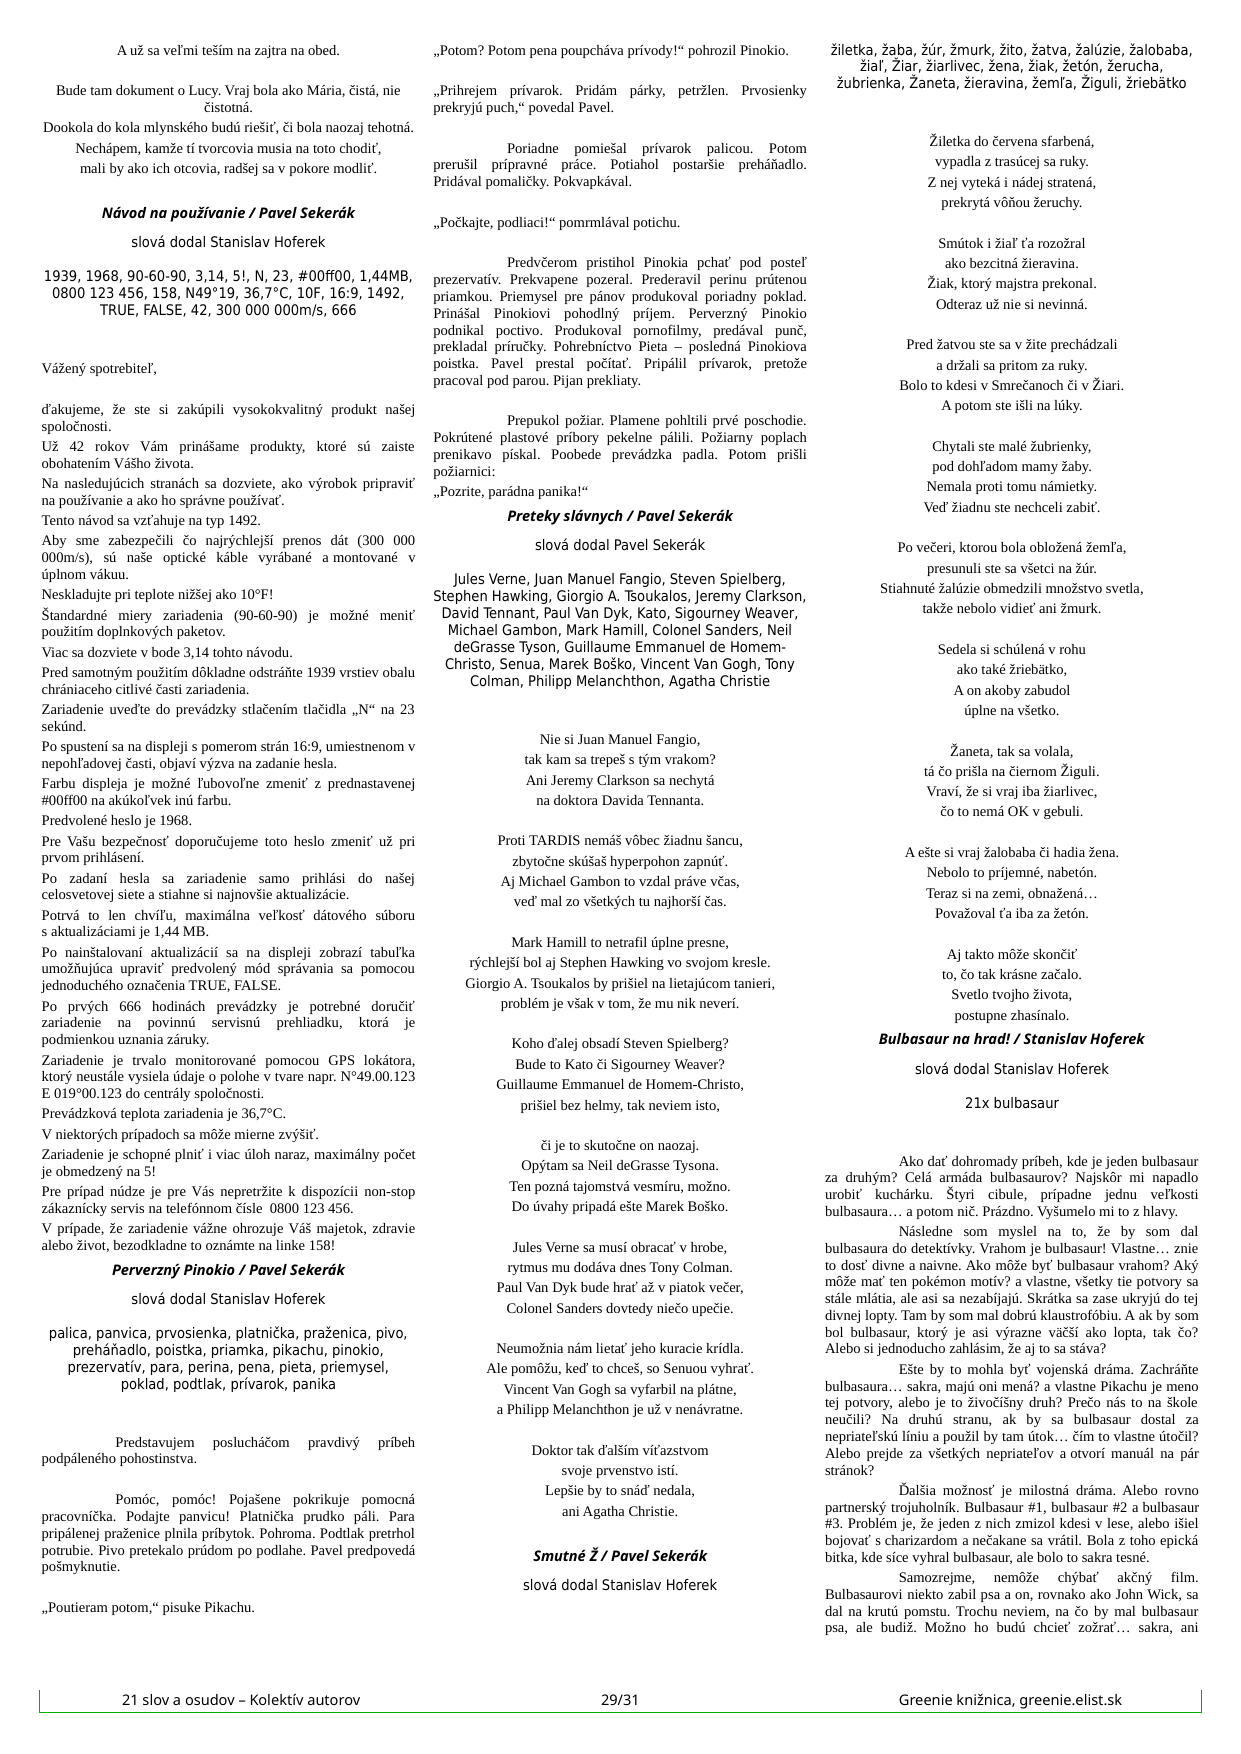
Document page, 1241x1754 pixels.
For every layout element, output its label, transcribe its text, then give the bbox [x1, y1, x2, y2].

text Po večeri, ktorou bola obložená žemľa, [825, 539, 1199, 556]
text Bude to Kato či Sigourney Weaver? [433, 1056, 807, 1072]
text Chytali ste malé žubrienky, [825, 438, 1199, 454]
text zbytočne skúšaš hyperpohon zapnúť. [433, 852, 807, 869]
text takže nebolo vidieť ani žmurk. [825, 600, 1199, 617]
text Smútok i žiaľ ťa rozožral [825, 234, 1199, 251]
text „Počkajte, podliaci!“ pomrmlával potichu. [433, 213, 807, 230]
text Predstavujem poslucháčom pravdivý príbeh podpáleného pohostinstva. [41, 1433, 415, 1467]
text Opýtam sa Neil deGrasse Tysona. [433, 1157, 807, 1174]
text Do úvahy pripadá ešte Marek Boško. [433, 1198, 807, 1214]
text Pre prípad núdze je pre Vás nepretržite k dispozícii non-stop zákaznícky servis na telefónnom čísle 0800 123 456. [41, 1183, 415, 1216]
text V prípade, že zariadenie vážne ohrozuje Váš majetok, zdravie alebo život, bezodkladne to oznámte na linke 158! [41, 1220, 415, 1253]
text Ten pozná tajomstvá vesmíru, možno. [433, 1177, 807, 1194]
text či je to skutočne on naozaj. [433, 1137, 807, 1154]
text palica, panvica, prvosienka, platnička, praženica, pivo, preháňadlo, poistka, priamka, pikachu, pinokio, prezervatív, para, perina, pena, pieta, priemysel, poklad, podtlak, prívarok, panika [41, 1325, 415, 1393]
text Následne som myslel na to, že by som dal bulbasaura do detektívky. Vrahom je bulbasaur! Vlastne… znie to dosť divne a naivne. Ako môže byť bulbasaur vrahom? Aký môže mať ten pokémon motív? a vlastne, všetky tie potvory sa stále mlátia, ale asi sa nezabíjajú. Skrátka sa zase ukryjú do tej divnej lopty. Tam by som mal dobrú klaustrofóbiu. A ak by som bol bulbasaur, ktorý je asi výrazne väčší ako lopta, tak čo? Alebo si jednoducho zahlásim, že aj to sa stáva? [825, 1223, 1199, 1357]
text Neskladujte pri teplote nižšej ako 10°F! [41, 586, 415, 603]
text Tento návod sa vzťahuje na typ 1492. [41, 512, 415, 528]
text Nie si Juan Manuel Fangio, [433, 731, 807, 747]
text problém je však v tom, že mu nik neverí. [433, 995, 807, 1011]
text mali by ako ich otcovia, radšej sa v pokore modliť. [41, 160, 415, 176]
text slová dodal Pavel Sekerák [433, 537, 807, 554]
text Ako dať dohromady príbeh, kde je jeden bulbasaur za druhým? Celá armáda bulbasaurov? Najskôr mi napadlo urobiť kuchárku. Štyri cibule, prípadne jednu veľkosti bulbasaura… a potom nič. Prázdno. Vyšumelo mi to z hlavy. [825, 1152, 1199, 1219]
subtitle Smutné Ž / Pavel Sekerák [433, 1546, 807, 1565]
text Žiletka do červena sfarbená, [825, 133, 1199, 150]
text a Philipp Melanchthon je už v nenávratne. [433, 1401, 807, 1418]
text Viac sa dozviete v bode 3,14 tohto návodu. [41, 643, 415, 660]
text Z nej vyteká i nádej stratená, [825, 173, 1199, 190]
text Považoval ťa iba za žetón. [825, 905, 1199, 922]
text prišiel bez helmy, tak neviem isto, [433, 1096, 807, 1113]
text ani Agatha Christie. [433, 1502, 807, 1519]
text Pred žatvou ste sa v žite prechádzali [825, 336, 1199, 353]
text Po zadaní hesla sa zariadenie samo prihlási do našej celosvetovej siete a stiahne si najnovšie aktualizácie. [41, 869, 415, 903]
text veď mal zo všetkých tu najhorší čas. [433, 893, 807, 910]
text Po prvých 666 hodinách prevádzky je potrebné doručiť zariadenie na povinnú servisnú prehliadku, ktorá je podmienkou uznania záruky. [41, 997, 415, 1048]
subtitle Perverzný Pinokio / Pavel Sekerák [41, 1259, 415, 1279]
text Nemala proti tomu námietky. [825, 478, 1199, 495]
text ďakujeme, že ste si zakúpili vysokokvalitný produkt našej spoločnosti. [41, 401, 415, 434]
text A on akoby zabudol [825, 681, 1199, 698]
text Colonel Sanders dovtedy niečo upečie. [433, 1299, 807, 1316]
text 21x bulbasaur [825, 1095, 1199, 1112]
text Pred samotným použitím dôkladne odstráňte 1939 vrstiev obalu chrániaceho citlivé časti zariadenia. [41, 664, 415, 697]
text Svetlo tvojho života, [825, 986, 1199, 1003]
text Bolo to kdesi v Smrečanoch či v Žiari. [825, 377, 1199, 393]
text Odteraz už nie si nevinná. [825, 295, 1199, 312]
text Žaneta, tak sa volala, [825, 742, 1199, 759]
text Vincent Van Gogh sa vyfarbil na plátne, [433, 1381, 807, 1397]
text A už sa veľmi teším na zajtra na obed. [41, 41, 415, 58]
text Dookola do kola mlynského budú riešiť, či bola naozaj tehotná. [41, 119, 415, 136]
text Neumožnia nám lietať jeho kuracie krídla. [433, 1340, 807, 1357]
subtitle Bulbasaur na hrad! / Stanislav Hoferek [825, 1029, 1199, 1049]
text presunuli ste sa všetci na žúr. [825, 559, 1199, 576]
text prekrytá vôňou žeruchy. [825, 194, 1199, 211]
text Guillaume Emmanuel de Homem-Christo, [433, 1076, 807, 1093]
text Teraz si na zemi, obnažená… [825, 884, 1199, 901]
text slová dodal Stanislav Hoferek [41, 234, 415, 251]
text Pre Vašu bezpečnosť doporučujeme toto heslo zmeniť už pri prvom prihlásení. [41, 832, 415, 866]
text Bude tam dokument o Lucy. Vraj bola ako Mária, čistá, nie čistotná. [41, 82, 415, 116]
text a držali sa pritom za ruky. [825, 356, 1199, 373]
text Po nainštalovaní aktualizácií sa na displeji zobrazí tabuľka umožňujúca upraviť predvolený mód správania sa pomocou jednoduchého označenia TRUE, FALSE. [41, 943, 415, 994]
text slová dodal Stanislav Hoferek [41, 1291, 415, 1308]
text Proti TARDIS nemáš vôbec žiadnu šancu, [433, 832, 807, 849]
text pod dohľadom mamy žaby. [825, 458, 1199, 475]
text Nebolo to príjemné, nabetón. [825, 864, 1199, 881]
text Zariadenie je trvalo monitorované pomocou GPS lokátora, ktorý neustále vysiela údaje o polohe v tvare napr. N°49.00.123 E 019°00.123 do centrály spoločnosti. [41, 1051, 415, 1102]
text Už 42 rokov Vám prinášame produkty, ktoré sú zaiste obohatením Vášho života. [41, 438, 415, 471]
text Paul Van Dyk bude hrať až v piatok večer, [433, 1279, 807, 1296]
text Giorgio A. Tsoukalos by prišiel na lietajúcom tanieri, [433, 974, 807, 991]
text Ešte by to mohla byť vojenská dráma. Zachráňte bulbasaura… sakra, majú oni mená? a vlastne Pikachu je meno tej potvory, alebo je to živočíšny druh? Prečo nás to na škole neučili? Na druhú stranu, ak by sa bulbasaur dostal za nepriateľskú líniu a použil by tam útok… čím to vlastne útočil? Alebo prejde za všetkých nepriateľov a otvorí manuál na pár stránok? [825, 1361, 1199, 1478]
subtitle Návod na používanie / Pavel Sekerák [41, 203, 415, 223]
text Nechápem, kamže tí tvorcovia musia na toto chodiť, [41, 139, 415, 156]
text Po spustení sa na displeji s pomerom strán 16:9, umiestnenom v nepohľadovej časti, objaví výzva na zadanie hesla. [41, 738, 415, 771]
text svoje prvenstvo istí. [433, 1462, 807, 1479]
text Ďalšia možnosť je milostná dráma. Alebo rovno partnerský trojuholník. Bulbasaur #1, bulbasaur #2 a bulbasaur #3. Problém je, že jeden z nich zmizol kdesi v lese, alebo išiel bojovať s charizardom a nečakane sa vrátil. Bola z toho epická bitka, kde síce vyhral bulbasaur, ale bolo to sakra tesné. [825, 1482, 1199, 1565]
text Vraví, že si vraj iba žiarlivec, [825, 783, 1199, 800]
text Potrvá to len chvíľu, maximálna veľkosť dátového súboru s aktualizáciami je 1,44 MB. [41, 906, 415, 940]
text Jules Verne, Juan Manuel Fangio, Steven Spielberg, Stephen Hawking, Giorgio A. Tsoukalos, Jeremy Clarkson, David Tennant, Paul Van Dyk, Kato, Sigourney Weaver, Michael Gambon, Mark Hamill, Colonel Sanders, Neil deGrasse Tyson, Guillaume Emmanuel de Homem-Christo, Senua, Marek Boško, Vincent Van Gogh, Tony Colman, Philipp Melanchthon, Agatha Christie [433, 571, 807, 690]
text Sedela si schúlená v rohu [825, 641, 1199, 657]
text vypadla z trasúcej sa ruky. [825, 153, 1199, 170]
text Farbu displeja je možné ľubovoľne zmeniť z prednastavenej #00ff00 na akúkoľvek inú farbu. [41, 775, 415, 808]
text Koho ďalej obsadí Steven Spielberg? [433, 1035, 807, 1052]
text slová dodal Stanislav Hoferek [433, 1577, 807, 1594]
text úplne na všetko. [825, 702, 1199, 718]
text Na nasledujúcich stranách sa dozviete, ako výrobok pripraviť na používanie a ako ho správne používať. [41, 475, 415, 508]
text 1939, 1968, 90-60-90, 3,14, 5!, N, 23, #00ff00, 1,44MB, 0800 123 456, 158, N49°19, 36,7°C, 10F, 16:9, 1492, TRUE, FALSE, 42, 300 000 000m/s, 666 [41, 268, 415, 319]
text Poriadne pomiešal prívarok palicou. Potom prerušil prípravné práce. Potiahol postaršie preháňadlo. Pridával pomaličky. Pokvapkával. [433, 139, 807, 190]
text tak kam sa trepeš s tým vrakom? [433, 751, 807, 768]
text Jules Verne sa musí obracať v hrobe, [433, 1238, 807, 1255]
text ako také žriebätko, [825, 661, 1199, 678]
text Štandardné miery zariadenia (90-60-90) je možné meniť použitím doplnkových paketov. [41, 606, 415, 640]
text postupne zhasínalo. [825, 1006, 1199, 1023]
text Žiak, ktorý majstra prekonal. [825, 275, 1199, 292]
text Zariadenie uveďte do prevádzky stlačením tlačidla „N“ na 23 sekúnd. [41, 701, 415, 734]
text Lepšie by to snáď nedala, [433, 1482, 807, 1499]
text Vážený spotrebiteľ, [41, 360, 415, 377]
text Ani Jeremy Clarkson sa nechytá [433, 771, 807, 788]
text A ešte si vraj žalobaba či hadia žena. [825, 844, 1199, 861]
text ako bezcitná žieravina. [825, 255, 1199, 272]
text slová dodal Stanislav Hoferek [825, 1061, 1199, 1078]
text Stiahnuté žalúzie obmedzili množstvo svetla, [825, 580, 1199, 597]
text tá čo prišla na čiernom Žiguli. [825, 763, 1199, 779]
text A potom ste išli na lúky. [825, 397, 1199, 414]
text to, čo tak krásne začalo. [825, 966, 1199, 982]
text Aj Michael Gambon to vzdal práve včas, [433, 873, 807, 889]
text Samozrejme, nemôže chýbať akčný film. Bulbasaurovi niekto zabil psa a on, rovnako ako John Wick, sa dal na krutú pomstu. Trochu neviem, na čo by mal bulbasaur psa, ale budiž. Možno ho budú chcieť zožrať… sakra, ani [825, 1569, 1199, 1636]
text čo to nemá OK v gebuli. [825, 803, 1199, 820]
text Predvolené heslo je 1968. [41, 812, 415, 829]
text Aj takto môže skončiť [825, 945, 1199, 962]
text „Pozrite, parádna panika!“ [433, 483, 807, 499]
text „Potom? Potom pena poupcháva prívody!“ pohrozil Pinokio. [433, 41, 807, 58]
text Ale pomôžu, keď to chceš, so Senuou vyhrať. [433, 1360, 807, 1377]
text „Poutieram potom,“ pisuke Pikachu. [41, 1599, 415, 1615]
text „Prihrejem prívarok. Pridám párky, petržlen. Prvosienky prekryjú puch,“ povedal Pavel. [433, 82, 807, 116]
text žiletka, žaba, žúr, žmurk, žito, žatva, žalúzie, žalobaba, žiaľ, Žiar, žiarlivec, žena, žiak, žetón, žerucha, žubrienka, Žaneta, žieravina, žemľa, Žiguli, žriebätko [825, 41, 1199, 92]
text Prevádzková teplota zariadenia je 36,7°C. [41, 1105, 415, 1122]
text Predvčerom pristihol Pinokia pchať pod posteľ prezervatív. Prekvapene pozeral. Prederavil perinu prútenou priamkou. Priemysel pre pánov produkoval poriadny poklad. Prinášal Pinokiovi pohodlný príjem. Perverzný Pinokio podnikal poctivo. Produkoval pornofilmy, predával punč, prekladal príručky. Pohrebníctvo Pieta – posledná Pinokiova poistka. Pavel prestal počítať. Pripálil prívarok, pretože pracoval pod parou. Pijan prekliaty. [433, 254, 807, 388]
text Prepukol požiar. Plamene pohltili prvé poschodie. Pokrútené plastové príbory pekelne pálili. Požiarny poplach prenikavo pískal. Poobede prevádzka padla. Potom prišli požiarnici: [433, 412, 807, 479]
text Zariadenie je schopné plniť i viac úloh naraz, maximálny počet je obmedzený na 5! [41, 1146, 415, 1179]
text rýchlejší bol aj Stephen Hawking vo svojom kresle. [433, 954, 807, 971]
text Veď žiadnu ste nechceli zabiť. [825, 498, 1199, 515]
text Aby sme zabezpečili čo najrýchlejší prenos dát (300 000 000m/s), sú naše optické káble vyrábané a montované v úplnom vákuu. [41, 532, 415, 582]
text Doktor tak ďalším víťazstvom [433, 1442, 807, 1458]
text rytmus mu dodáva dnes Tony Colman. [433, 1259, 807, 1276]
text Pomóc, pomóc! Pojašene pokrikuje pomocná pracovníčka. Podajte panvicu! Platnička prudko páli. Para pripálenej praženice plnila príbytok. Pohroma. Podtlak pretrhol potrubie. Pivo pretekalo prúdom po podlahe. Pavel predpovedá pošmyknutie. [41, 1491, 415, 1575]
text V niektorých prípadoch sa môže mierne zvýšiť. [41, 1125, 415, 1142]
text Mark Hamill to netrafil úplne presne, [433, 934, 807, 951]
text na doktora Davida Tennanta. [433, 792, 807, 808]
subtitle Preteky slávnych / Pavel Sekerák [433, 506, 807, 525]
